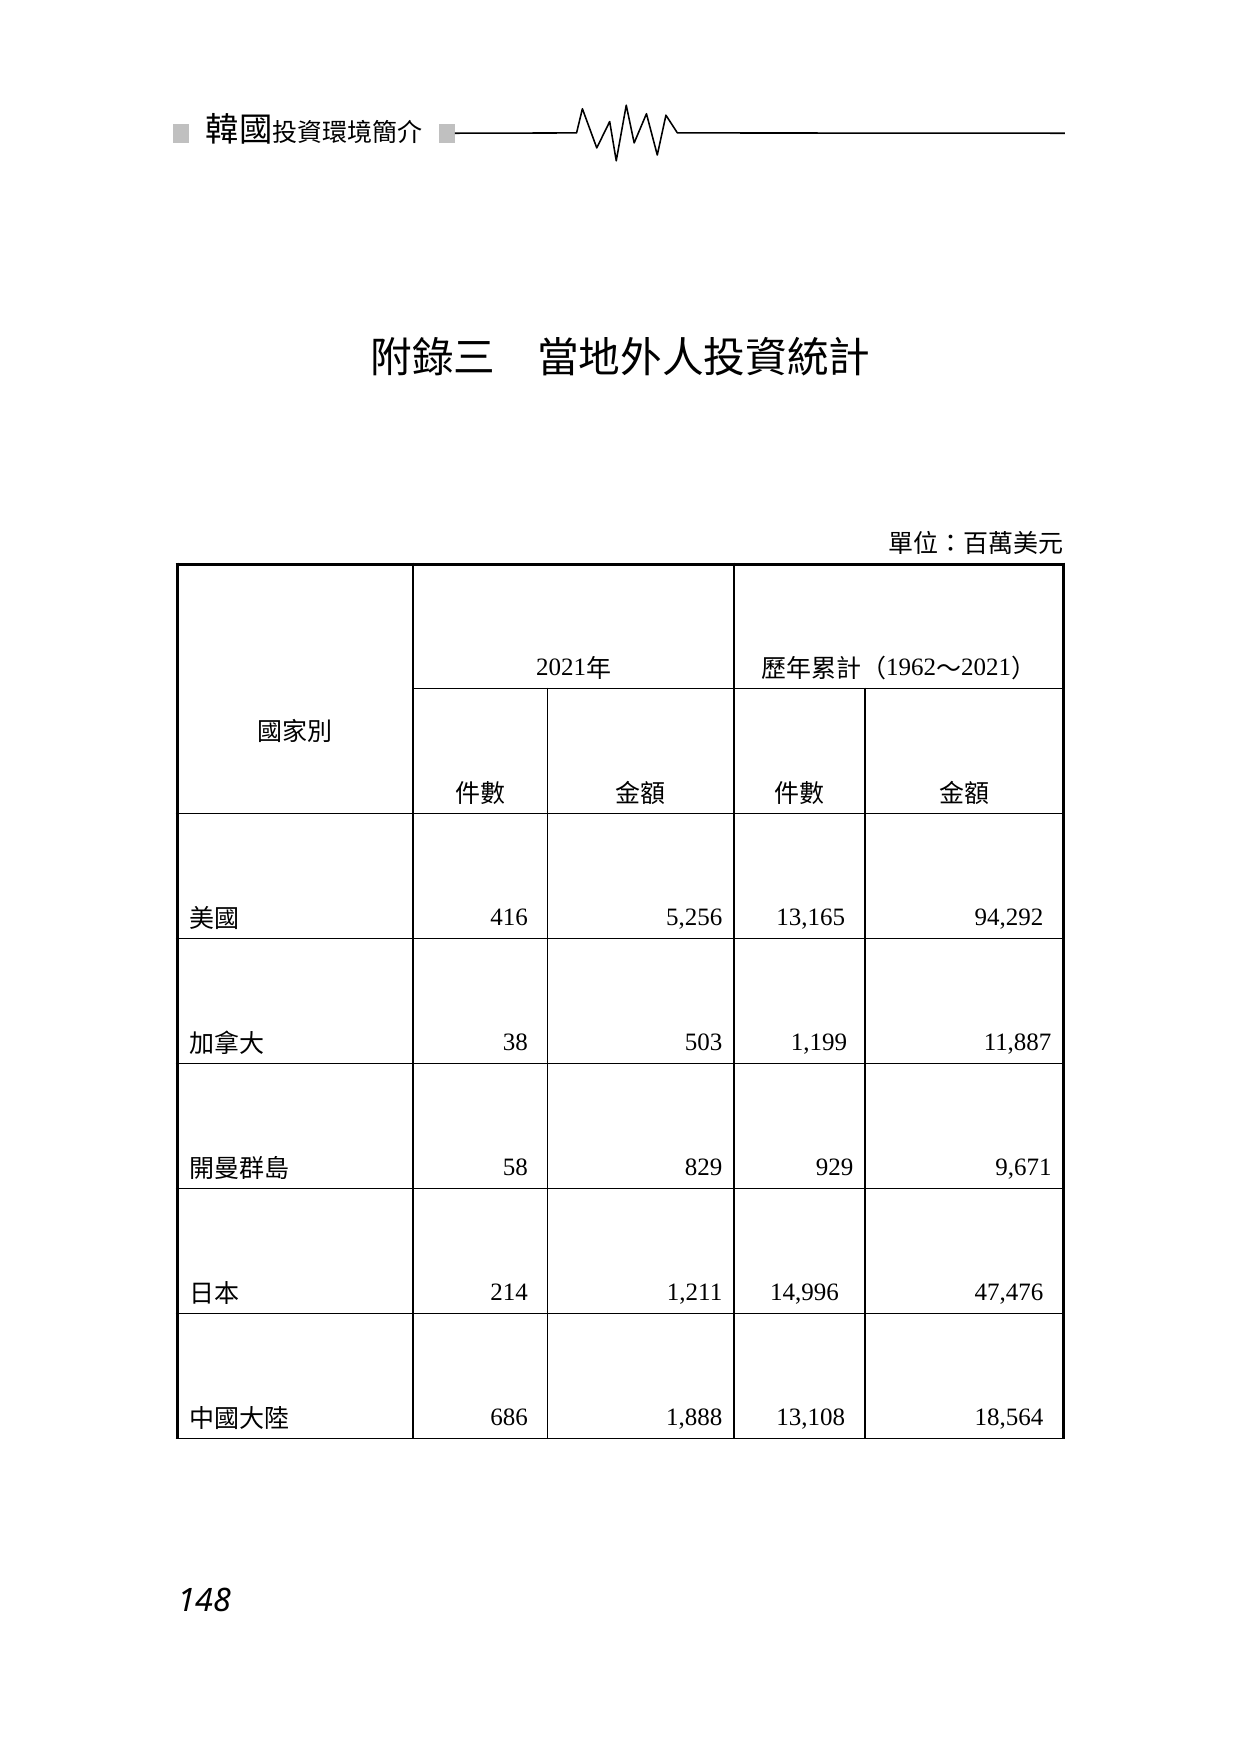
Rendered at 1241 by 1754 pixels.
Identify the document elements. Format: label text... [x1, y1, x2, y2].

table_cell 中國大陸 [179, 1314, 412, 1438]
table_header 2021年 [414, 566, 733, 688]
table_cell 加拿大 [179, 939, 412, 1063]
text 單位：百萬美元 [177, 500, 1063, 563]
table_cell 929 [735, 1064, 864, 1188]
table_cell 47,476 [866, 1189, 1062, 1313]
table_cell 金額 [866, 689, 1062, 813]
table_header 歷年累計（1962～2021） [735, 566, 1062, 688]
table_cell 416 [414, 814, 547, 938]
table_cell 開曼群島 [179, 1064, 412, 1188]
table_cell 13,165 [735, 814, 864, 938]
table_header 國家別 [179, 566, 412, 813]
table_cell 日本 [179, 1189, 412, 1313]
table_cell 美國 [179, 814, 412, 938]
table_cell 金額 [548, 689, 733, 813]
table_cell 214 [414, 1189, 547, 1313]
table_cell 1,211 [548, 1189, 733, 1313]
table_cell 13,108 [735, 1314, 864, 1438]
table_cell 58 [414, 1064, 547, 1188]
table_cell 1,888 [548, 1314, 733, 1438]
table_cell 94,292 [866, 814, 1062, 938]
table_cell 1,199 [735, 939, 864, 1063]
table_cell 件數 [414, 689, 547, 813]
table_cell 14,996 [735, 1189, 864, 1313]
table_cell 503 [548, 939, 733, 1063]
table_cell 686 [414, 1314, 547, 1438]
table_cell 18,564 [866, 1314, 1062, 1438]
table_cell 11,887 [866, 939, 1062, 1063]
table_cell 5,256 [548, 814, 733, 938]
text 附錄三 當地外人投資統計 [177, 313, 1063, 375]
table_cell 829 [548, 1064, 733, 1188]
table_cell 38 [414, 939, 547, 1063]
table_cell 9,671 [866, 1064, 1062, 1188]
table_cell 件數 [735, 689, 864, 813]
